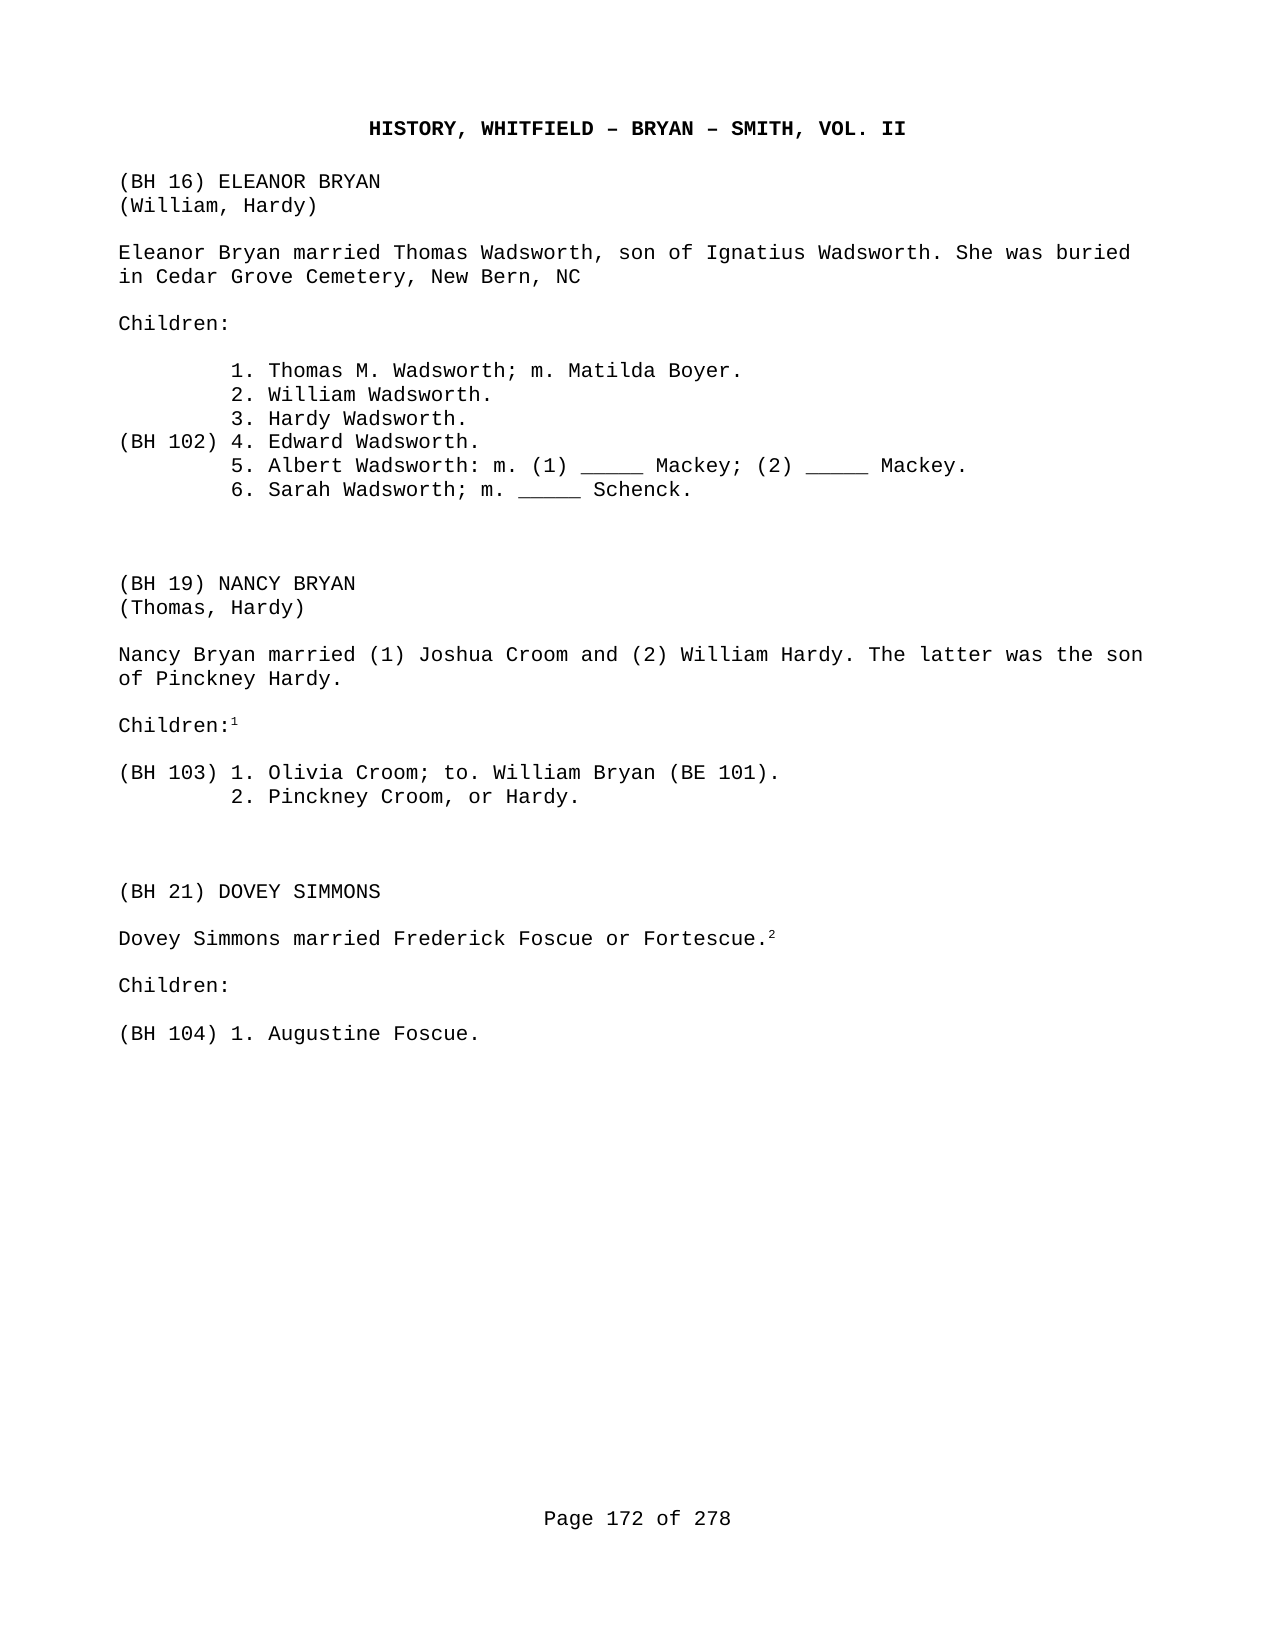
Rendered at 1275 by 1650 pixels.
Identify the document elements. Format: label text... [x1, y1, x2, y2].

text Children:1 [118, 715, 1157, 739]
text Children: [118, 975, 1157, 999]
text (BH 103) 1. Olivia Croom; to. William Bryan (BE 101). [118, 762, 1157, 786]
text 6. Sarah Wadsworth; m. _____ Schenck. [118, 479, 1157, 502]
text Eleanor Bryan married Thomas Wadsworth, son of Ignatius Wadsworth. She was buried in Cedar Grove Cemetery, New Bern, NC [118, 242, 1157, 289]
text (BH 21) DOVEY SIMMONS [118, 881, 1157, 904]
text (BH 16) ELEANOR BRYAN [118, 171, 1157, 195]
text (BH 102) 4. Edward Wadsworth. [118, 431, 1157, 455]
text 3. Hardy Wadsworth. [118, 408, 1157, 431]
text (Thomas, Hardy) [118, 597, 1157, 621]
text (BH 19) NANCY BRYAN [118, 573, 1157, 597]
text Nancy Bryan married (1) Joshua Croom and (2) William Hardy. The latter was the son of Pinckney Hardy. [118, 644, 1157, 691]
text 2. Pinckney Croom, or Hardy. [118, 786, 1157, 810]
text Children: [118, 313, 1157, 337]
text (William, Hardy) [118, 195, 1157, 218]
text 5. Albert Wadsworth: m. (1) _____ Mackey; (2) _____ Mackey. [118, 455, 1157, 479]
text Dovey Simmons married Frederick Foscue or Fortescue.2 [118, 928, 1157, 952]
text 2. William Wadsworth. [118, 384, 1157, 408]
text 1. Thomas M. Wadsworth; m. Matilda Boyer. [118, 360, 1157, 384]
text (BH 104) 1. Augustine Foscue. [118, 1022, 1157, 1046]
